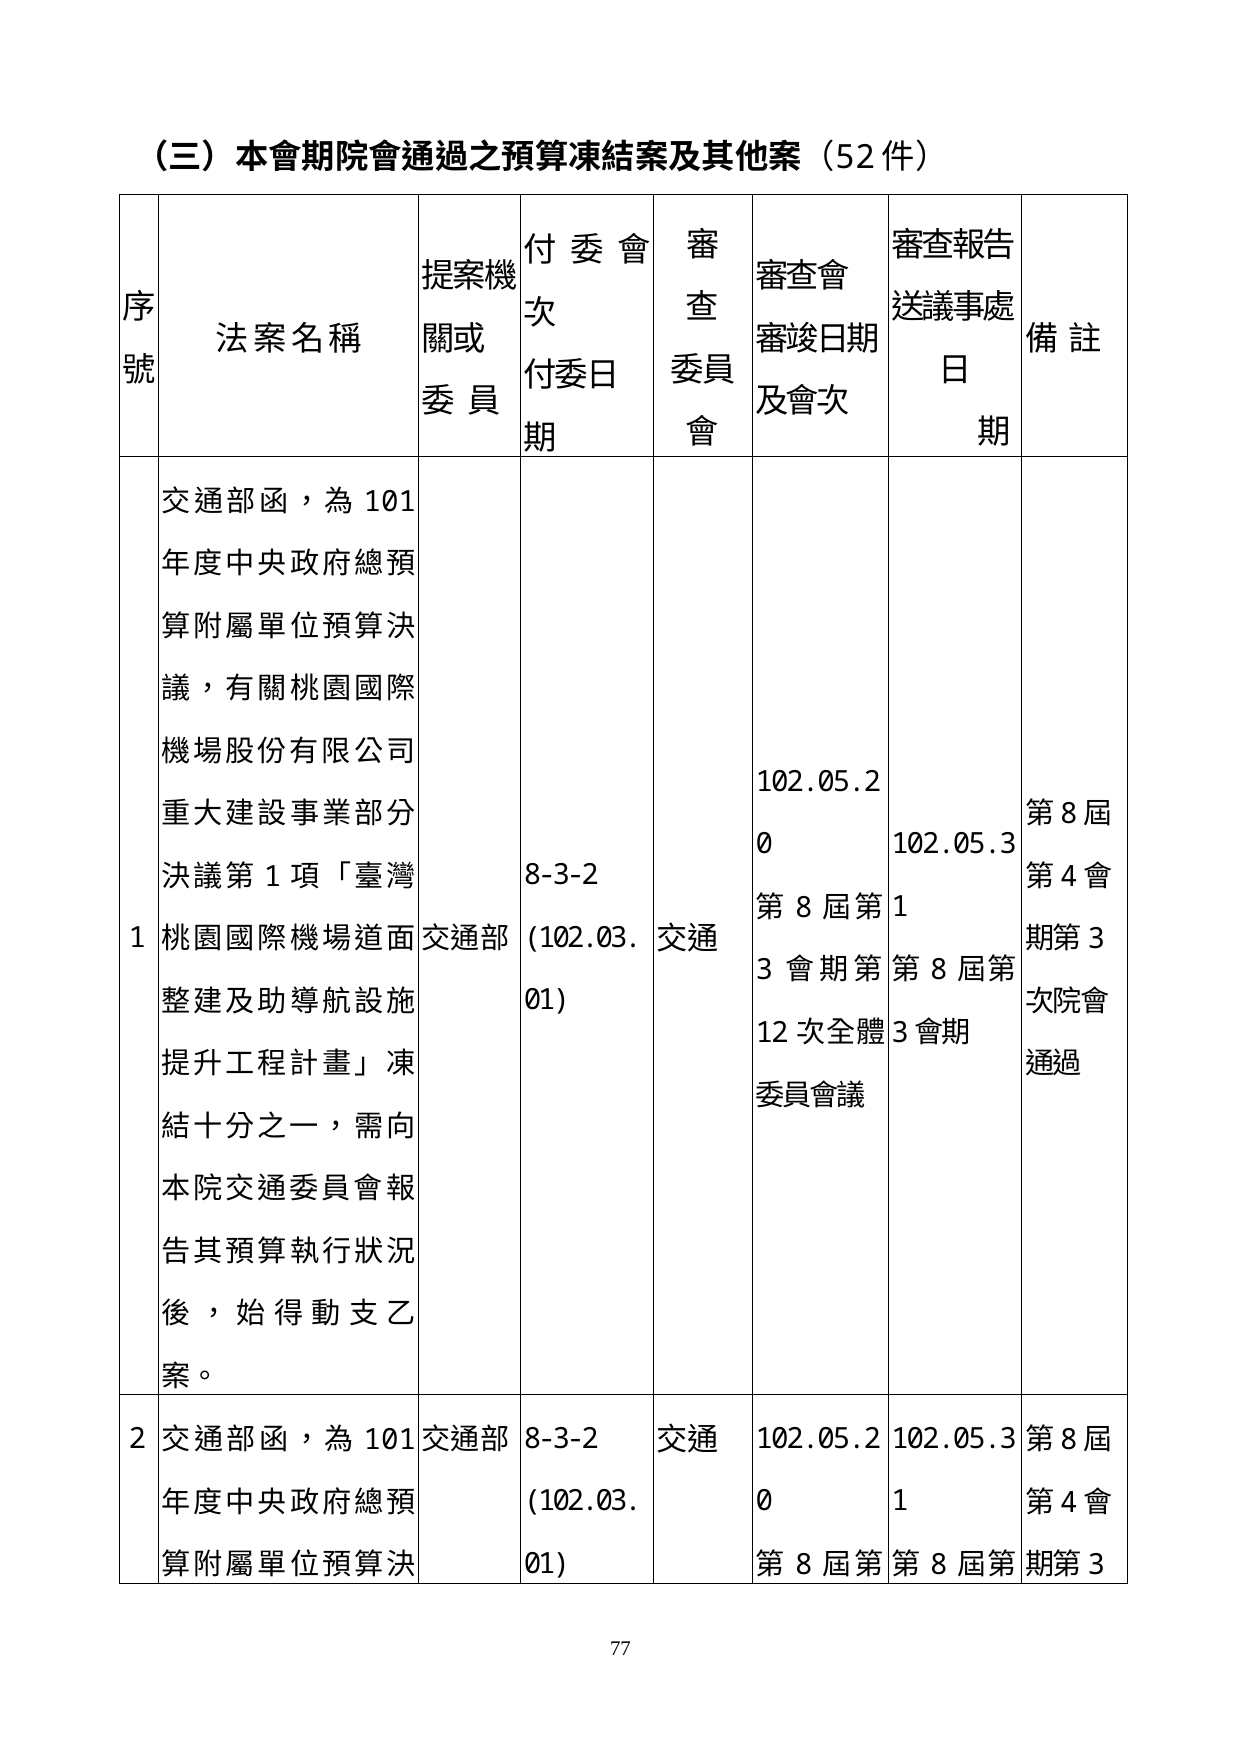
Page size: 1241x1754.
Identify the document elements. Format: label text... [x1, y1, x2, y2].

table_cell 2 [120, 1395, 158, 1583]
table_cell 102.05.20 第8屆第3會期第12次全體委員會議 [753, 457, 888, 1394]
table_cell 8-3-2 (102.03.01) [521, 457, 653, 1394]
table_header 備 註 [1022, 195, 1127, 456]
table_cell 102.05.20 第8屆第 [753, 1395, 888, 1583]
table_cell 交通部函，為101年度中央政府總預算附屬單位預算決議，有關桃園國際機場股份有限公司重大建設事業部分決議第1項「臺灣桃園國際機場道面整建及助導航設施提升工程計畫」凍結十分之一，需向本院交通委員會報告其預算執行狀況後，始得動支乙案。 [159, 457, 418, 1394]
text （三）本會期院會通過之預算凍結案及其他案（52件） [118, 112, 1122, 175]
table_header 付委會次 付委日期 [521, 195, 653, 456]
table_cell 交通部 [419, 1395, 520, 1583]
table_cell 102.05.31 第8屆第 [889, 1395, 1021, 1583]
table_cell 第8屆第4會期第3次院會通過 [1022, 457, 1127, 1394]
table_cell 交通 [654, 457, 752, 1394]
table_header 序號 [120, 195, 158, 456]
table_header 提案機關或 委 員 [419, 195, 520, 456]
table_header 審查報告 送議事處 日 期 [889, 195, 1021, 456]
table_header 審查會 審竣日期 及會次 [753, 195, 888, 456]
table_cell 交通 [654, 1395, 752, 1583]
table_cell 第8屆第4會期第3 [1022, 1395, 1127, 1583]
table_cell 1 [120, 457, 158, 1394]
table_cell 8-3-2 (102.03.01) [521, 1395, 653, 1583]
table_cell 交通部函，為101年度中央政府總預算附屬單位預算決 [159, 1395, 418, 1583]
table_header 審 查 委員會 [654, 195, 752, 456]
table_header 法案名稱 [159, 195, 418, 456]
table_cell 102.05.31 第8屆第3會期 [889, 457, 1021, 1394]
table_cell 交通部 [419, 457, 520, 1394]
